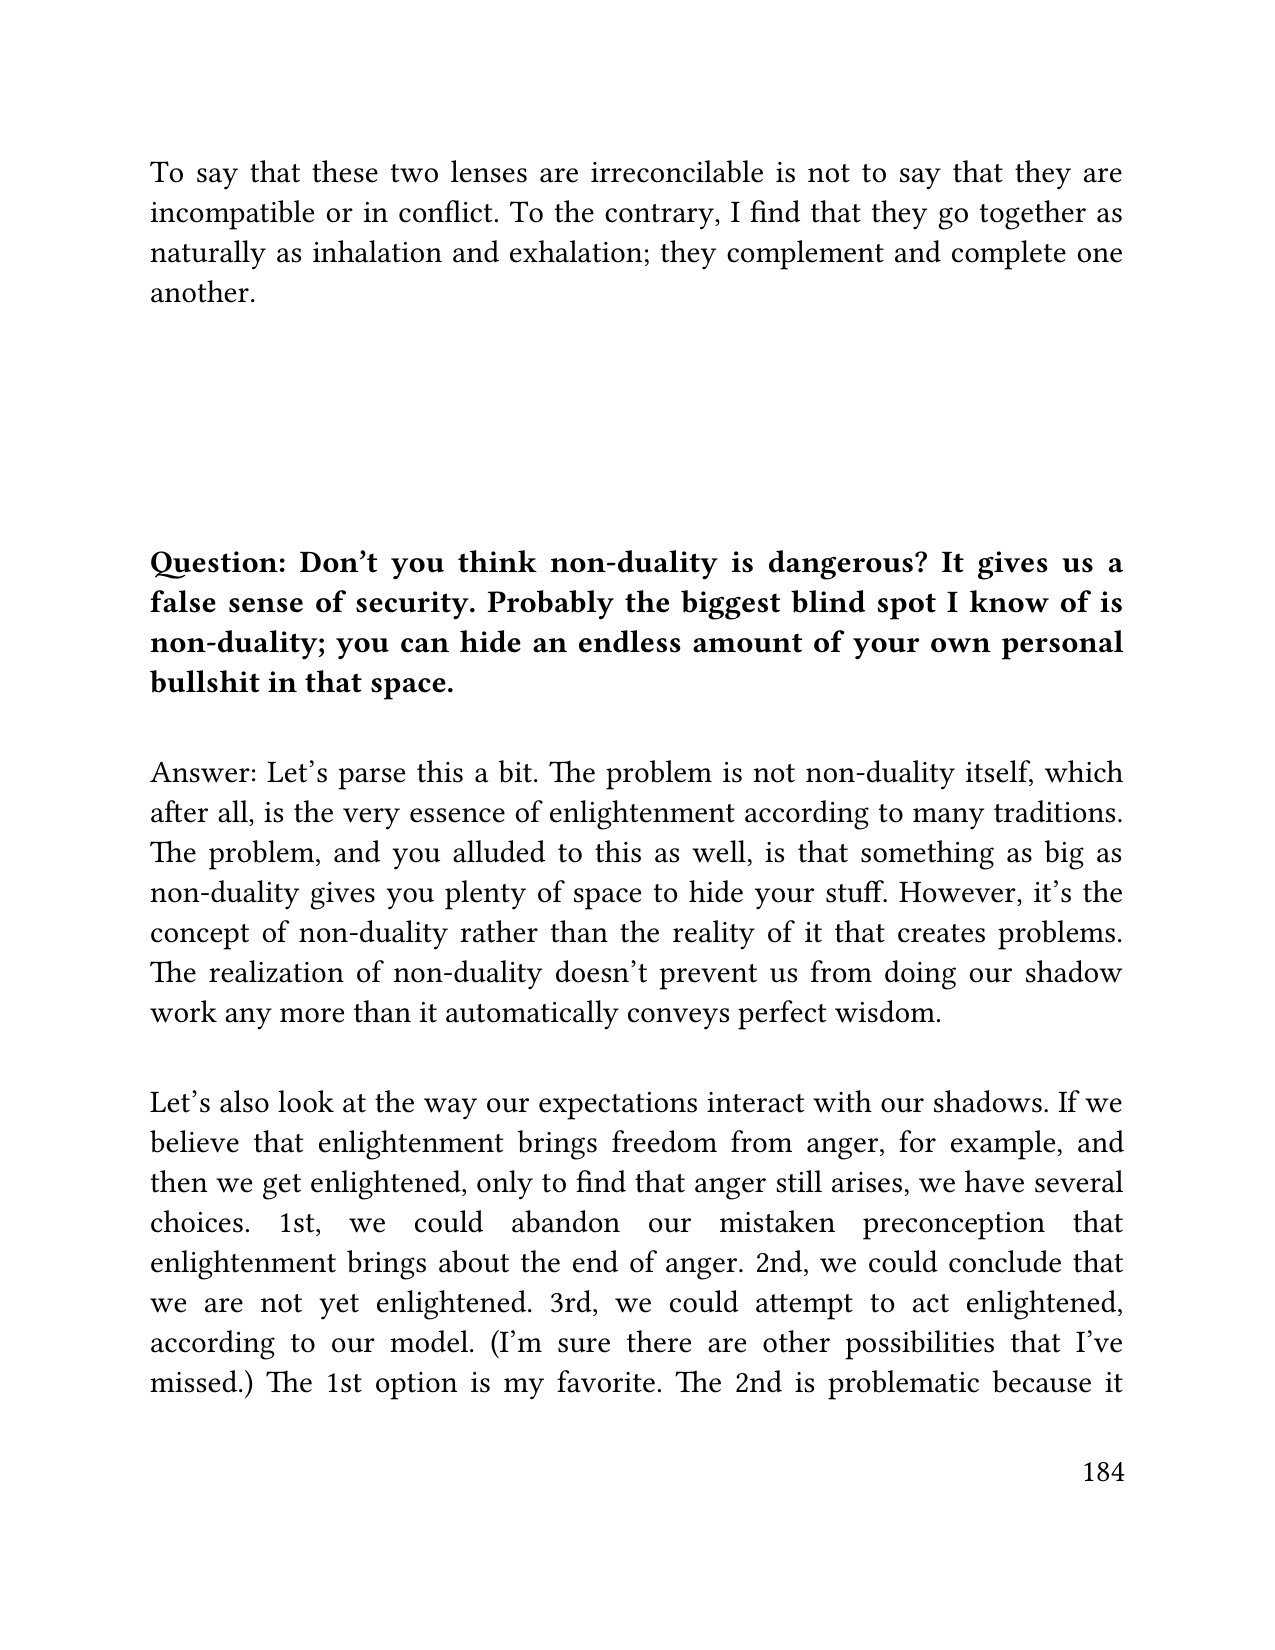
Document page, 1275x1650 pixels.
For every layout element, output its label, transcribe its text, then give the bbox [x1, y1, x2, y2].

text Let’s also look at the way our expectations interact with our shadows. If we believe that enlightenment brings freedom from anger, for example, and then we get enlightened, only to find that anger still arises, we have several choices. 1st, we could abandon our mistaken preconception that enlightenment brings about the end of anger. 2nd, we could conclude that we are not yet enlightened. 3rd, we could attempt to act enlightened, according to our model. (I’m sure there are other possibilities that I’ve missed.) The 1st option is my favorite. The 2nd is problematic because it [150, 1080, 1125, 1400]
text Question: Don’t you think non-duality is dangerous? It gives us a false sense of security. Probably the biggest blind spot I know of is non-duality; you can hide an endless amount of your own personal bullshit in that space. [150, 540, 1125, 700]
text Answer: Let’s parse this a bit. The problem is not non-duality itself, which after all, is the very essence of enlightenment according to many traditions. The problem, and you alluded to this as well, is that something as big as non-duality gives you plenty of space to hide your stuff. However, it’s the concept of non-duality rather than the reality of it that creates problems. The realization of non-duality doesn’t prevent us from doing our shadow work any more than it automatically conveys perfect wisdom. [150, 750, 1125, 1030]
text To say that these two lenses are irreconcilable is not to say that they are incompatible or in conflict. To the contrary, I find that they go together as naturally as inhalation and exhalation; they complement and complete one another. [150, 150, 1125, 310]
